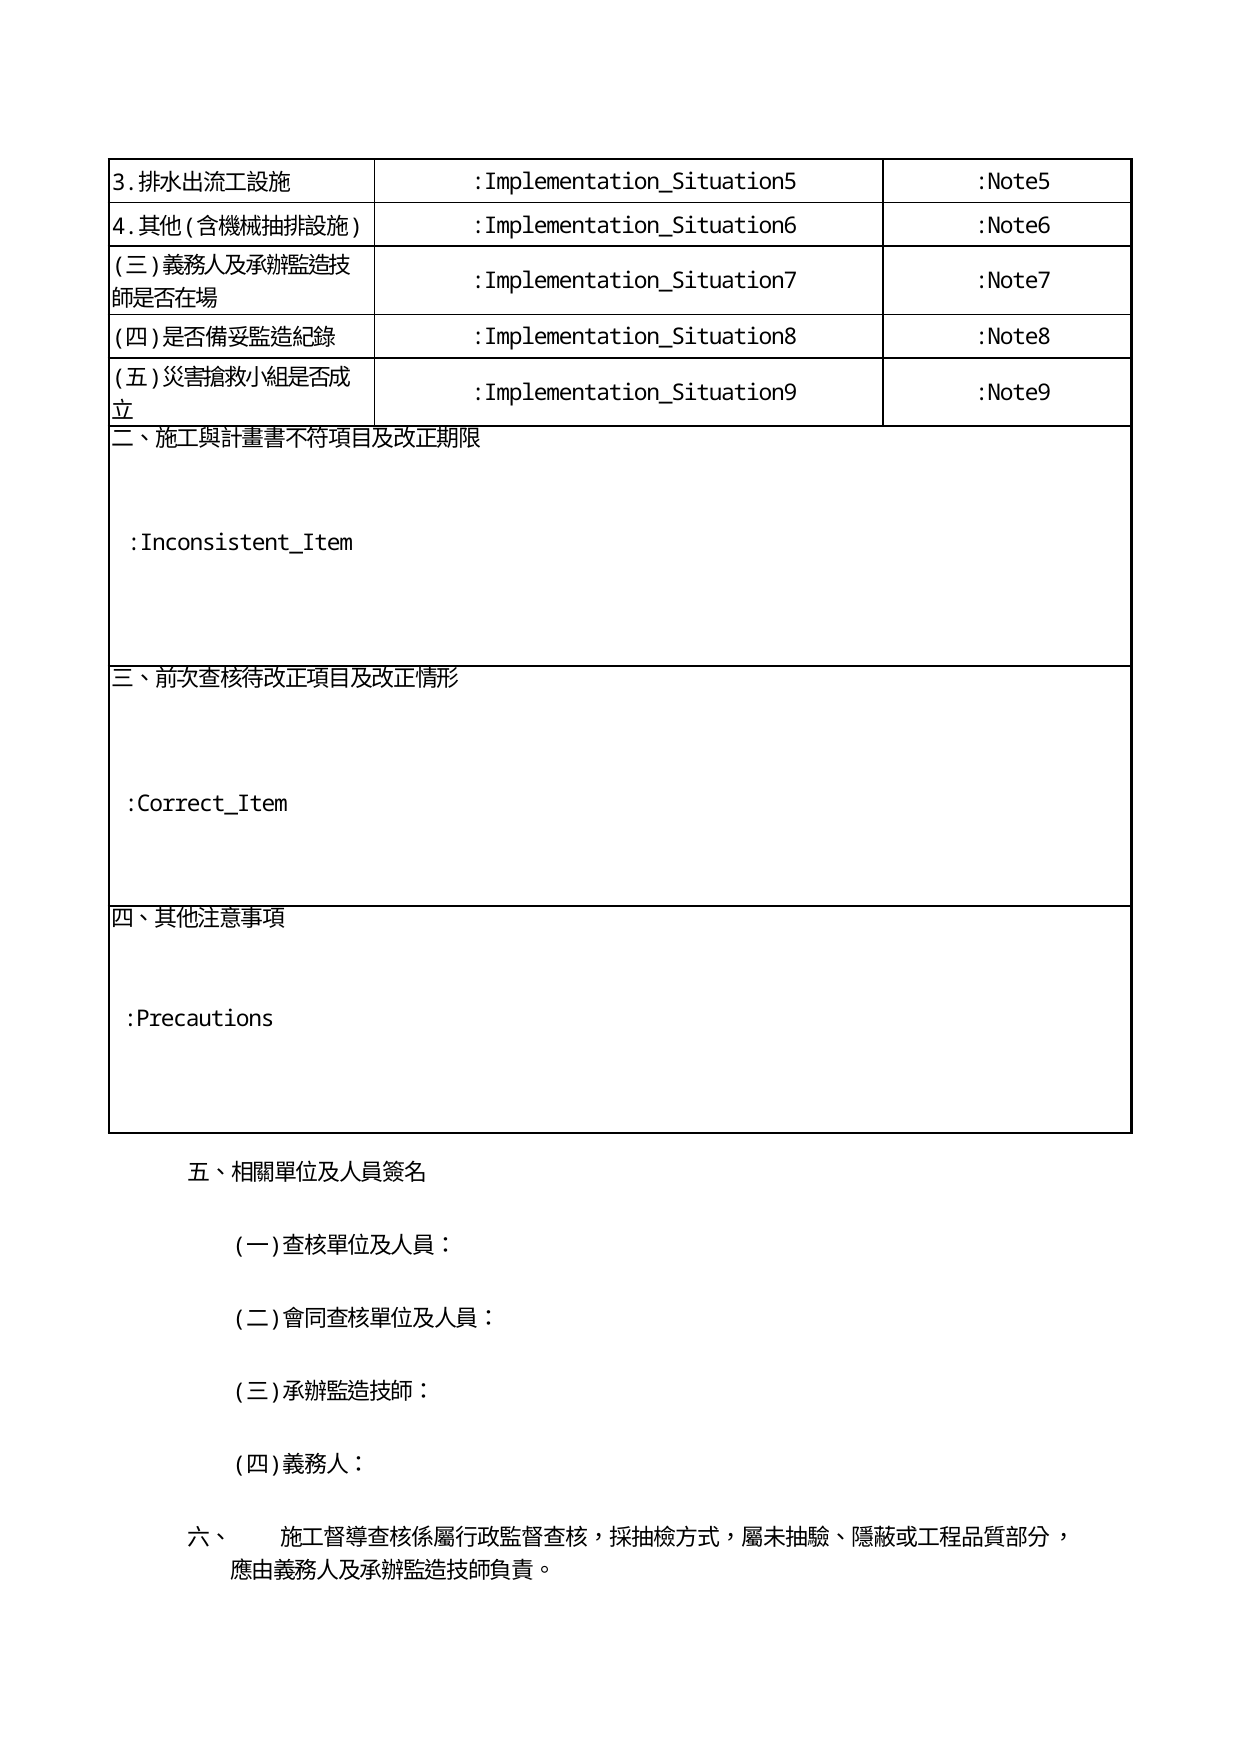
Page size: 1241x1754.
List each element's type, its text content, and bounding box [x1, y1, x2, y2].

table_cell (五)災害搶救小組是否成立 [110, 359, 374, 425]
text 六、 施工督導查核係屬行政監督查核，採抽檢方式，屬未抽驗、隱蔽或工程品質部分，應由義務人及承辦監造技師負責。 [187, 1518, 1053, 1585]
table_cell :Implementation_Situation8 [375, 315, 882, 357]
table_cell :Note9 [884, 359, 1130, 425]
table_cell :Note5 [884, 160, 1130, 202]
table_cell :Implementation_Situation7 [375, 247, 882, 313]
table_cell (四)是否備妥監造紀錄 [110, 315, 374, 357]
table_cell 3.排水出流工設施 [110, 160, 374, 202]
text (三)承辦監造技師： [187, 1373, 1053, 1406]
table_cell :Implementation_Situation6 [375, 203, 882, 245]
table_cell :Implementation_Situation9 [375, 359, 882, 425]
text (四)義務人： [187, 1446, 1053, 1479]
table_cell 三、前次查核待改正項目及改正情形 :Correct_Item [110, 667, 1130, 905]
text (二)會同查核單位及人員： [187, 1300, 1053, 1333]
text 五、相關單位及人員簽名 [187, 1154, 1053, 1187]
table_cell :Note8 [884, 315, 1130, 357]
text (一)查核單位及人員： [187, 1227, 1053, 1260]
table_cell 四、其他注意事項 :Precautions [110, 907, 1130, 1132]
table_cell 4.其他(含機械抽排設施) [110, 203, 374, 245]
table_cell :Note6 [884, 203, 1130, 245]
table_cell :Implementation_Situation5 [375, 160, 882, 202]
table_cell 二、施工與計畫書不符項目及改正期限 :Inconsistent_Item [110, 427, 1130, 665]
table_cell (三)義務人及承辦監造技師是否在場 [110, 247, 374, 313]
table_cell :Note7 [884, 247, 1130, 313]
